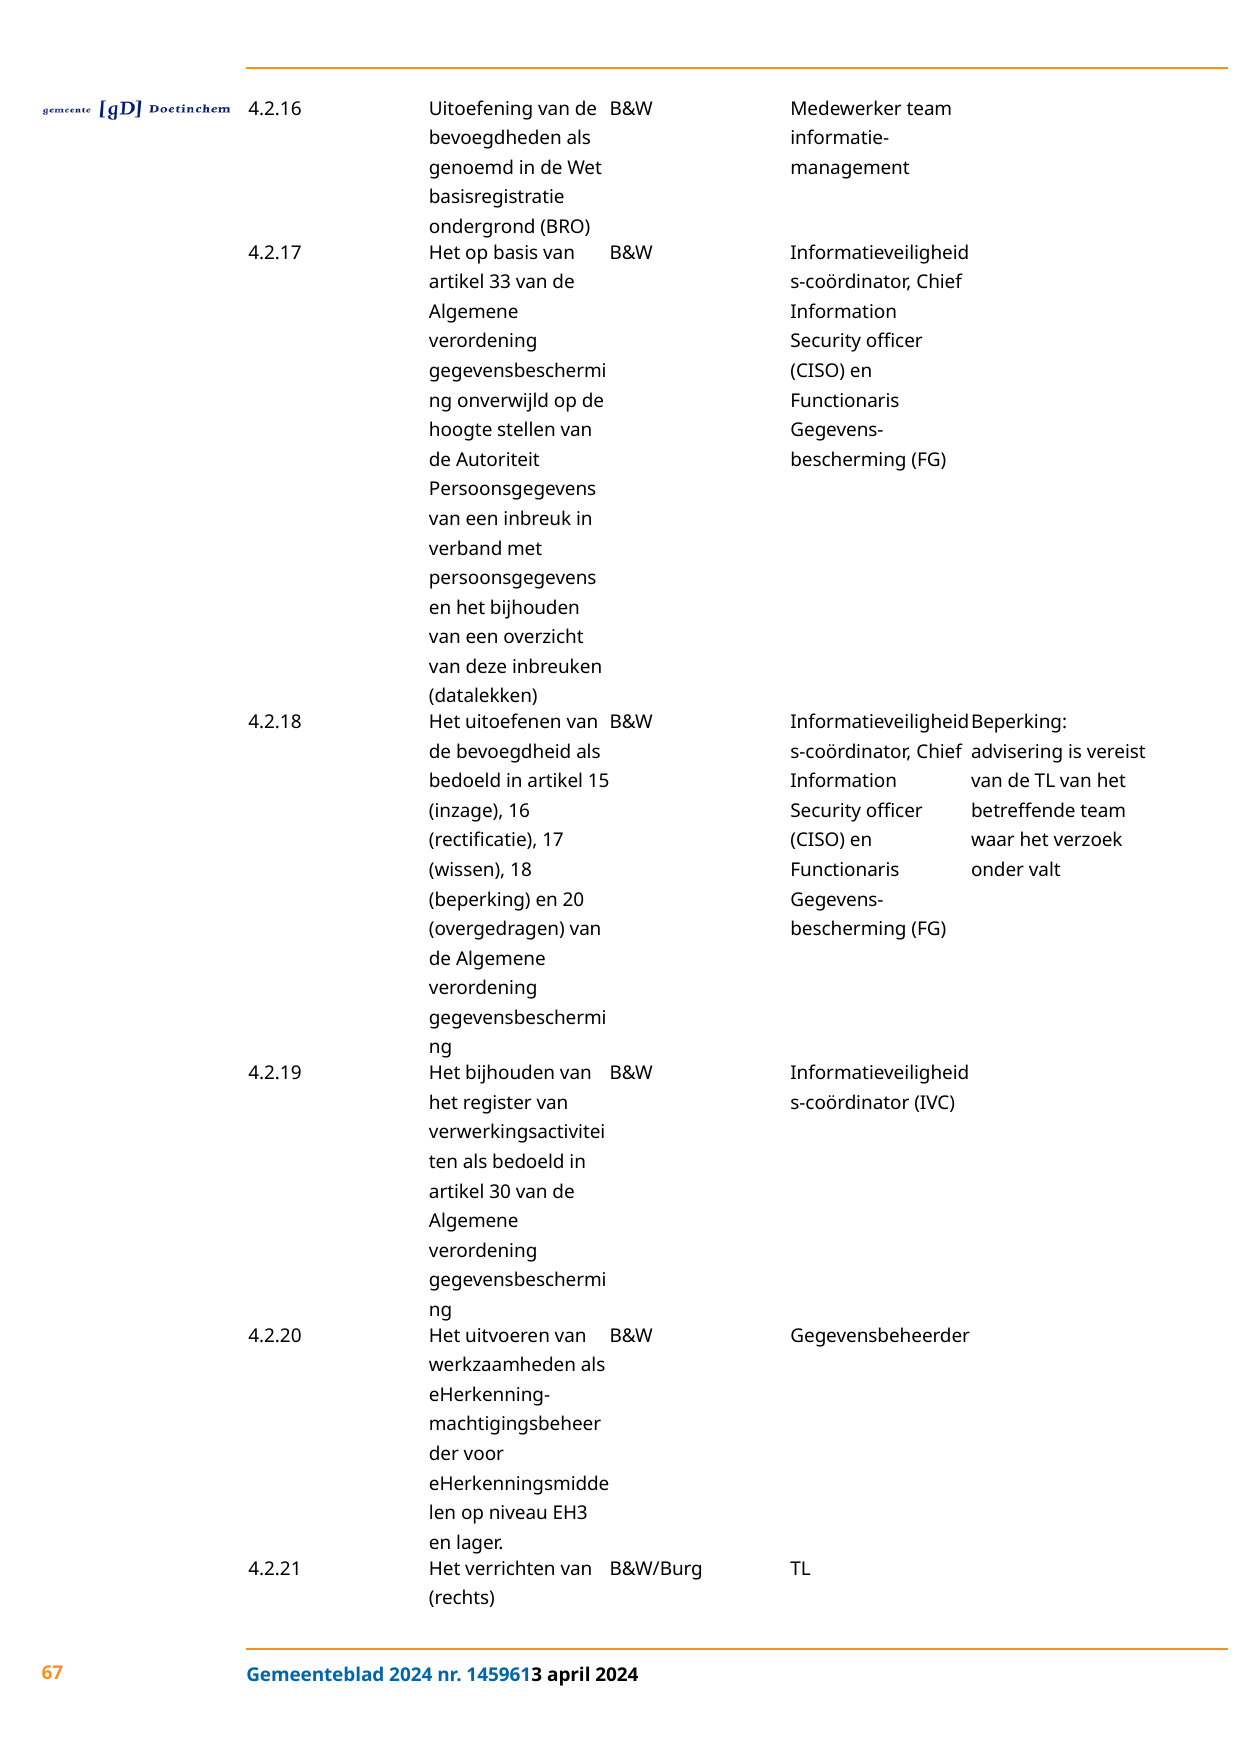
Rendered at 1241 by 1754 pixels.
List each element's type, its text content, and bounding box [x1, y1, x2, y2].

table_cell [971, 1060, 1152, 1322]
table_cell B&W [609, 1322, 790, 1555]
table_cell B&W [609, 239, 790, 708]
table_cell Informatieveiligheids-coördinator, Chief Information Security officer (CISO) en Functionaris Gegevens- bescherming (FG) [790, 708, 971, 1059]
table_cell Informatieveiligheids-coördinator (IVC) [790, 1060, 971, 1322]
picture [41, 47, 231, 172]
table_cell 4.2.19 [248, 1060, 429, 1322]
table_cell Informatieveiligheids-coördinator, Chief Information Security officer (CISO) en Functionaris Gegevens- bescherming (FG) [790, 239, 971, 708]
table_cell B&W [609, 708, 790, 1059]
table_cell [971, 1555, 1152, 1610]
table_cell Medewerker team informatie-management [790, 95, 971, 239]
table_cell [971, 95, 1152, 239]
table_cell Het verrichten van (rechts) [429, 1555, 609, 1610]
table_cell TL [790, 1555, 971, 1610]
table_cell [971, 239, 1152, 708]
table_cell 4.2.21 [248, 1555, 429, 1610]
table_cell 4.2.16 [248, 95, 429, 239]
table_cell 4.2.18 [248, 708, 429, 1059]
table_cell Het op basis van artikel 33 van de Algemene verordening gegevensbescherming onverwijld op de hoogte stellen van de Autoriteit Persoonsgegevens van een inbreuk in verband met persoonsgegevens en het bijhouden van een overzicht van deze inbreuken (datalekken) [429, 239, 609, 708]
table_cell Het uitvoeren van werkzaamheden als eHerkenning-machtigingsbeheerder voor eHerkenningsmiddelen op niveau EH3 en lager. [429, 1322, 609, 1555]
table_cell [971, 1322, 1152, 1555]
table_cell Gegevensbeheerder [790, 1322, 971, 1555]
table_cell B&W/Burg [609, 1555, 790, 1610]
table_cell Beperking: advisering is vereist van de TL van het betreffende team waar het verzoek onder valt [971, 708, 1152, 1059]
table_cell B&W [609, 1060, 790, 1322]
table_cell 4.2.17 [248, 239, 429, 708]
table_cell 4.2.20 [248, 1322, 429, 1555]
table_cell Het bijhouden van het register van verwerkingsactiviteiten als bedoeld in artikel 30 van de Algemene verordening gegevensbescherming [429, 1060, 609, 1322]
table_cell Het uitoefenen van de bevoegdheid als bedoeld in artikel 15 (inzage), 16 (rectificatie), 17 (wissen), 18 (beperking) en 20 (overgedragen) van de Algemene verordening gegevensbescherming [429, 708, 609, 1059]
table_cell B&W [609, 95, 790, 239]
table_cell Uitoefening van de bevoegdheden als genoemd in de Wet basisregistratie ondergrond (BRO) [429, 95, 609, 239]
